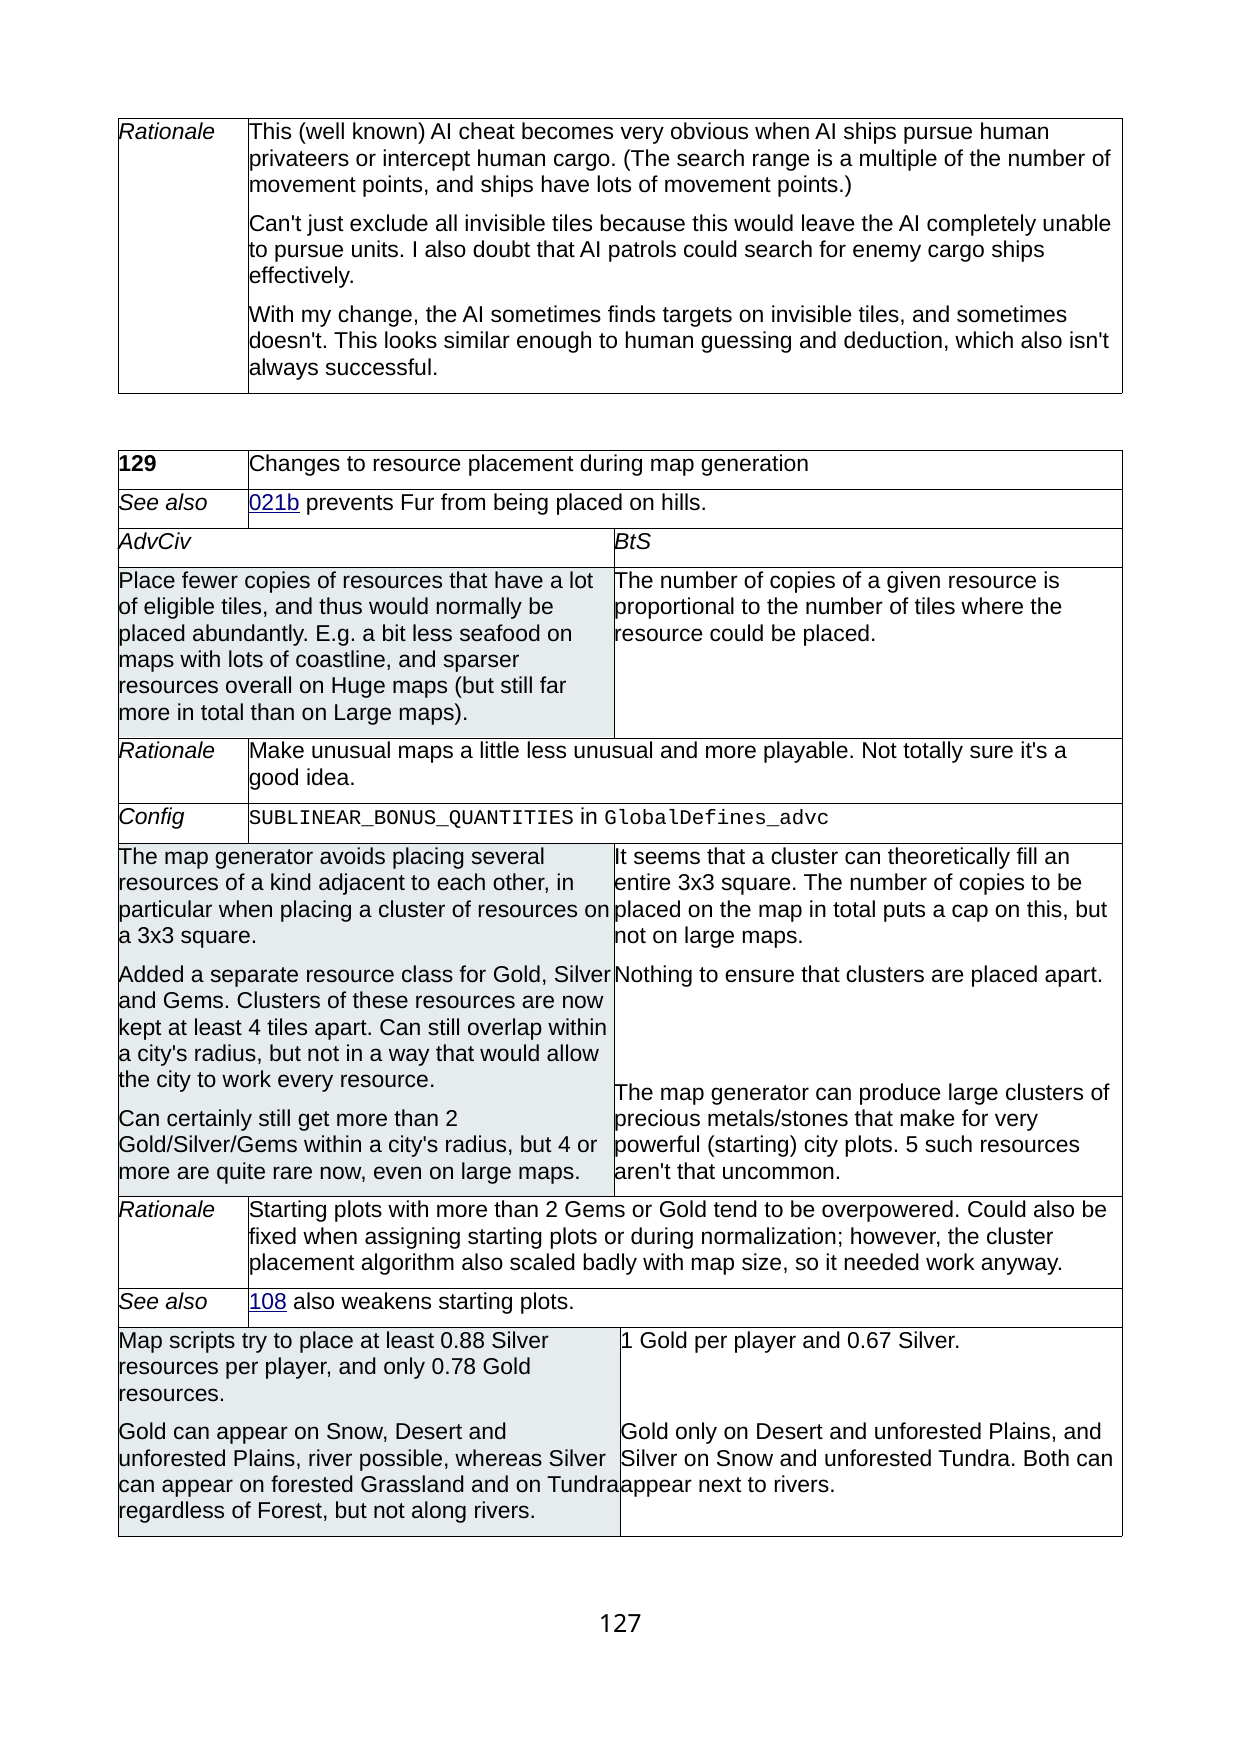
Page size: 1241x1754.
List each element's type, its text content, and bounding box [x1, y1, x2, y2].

table_cell BtS [615, 529, 1122, 567]
table_cell 108 also weakens starting plots. [249, 1289, 1122, 1327]
table_cell SUBLINEAR_BONUS_QUANTITIES in GlobalDefines_advc [249, 804, 1122, 843]
table_cell See also [119, 490, 248, 528]
table_header Changes to resource placement during map generation [249, 451, 1122, 489]
table_cell Rationale [119, 119, 248, 393]
table_cell 021b prevents Fur from being placed on hills. [249, 490, 1122, 528]
table_cell Rationale [119, 1197, 248, 1288]
table_header 129 [119, 451, 248, 489]
table_cell 1 Gold per player and 0.67 Silver. Gold only on Desert and unforested Plains, and Silver on Snow and unforested Tundra. Both can appear next to rivers. [621, 1328, 1122, 1536]
table_cell This (well known) AI cheat becomes very obvious when AI ships pursue human privateers or intercept human cargo. (The search range is a multiple of the number of movement points, and ships have lots of movement points.) Can't just exclude all invisible tiles because this would leave the AI completely unable to pursue units. I also doubt that AI patrols could search for enemy cargo ships effectively. With my change, the AI sometimes finds targets on invisible tiles, and sometimes doesn't. This looks similar enough to human guessing and deduction, which also isn't always successful. [249, 119, 1122, 393]
table_cell The number of copies of a given resource is proportional to the number of tiles where the resource could be placed. [615, 568, 1122, 737]
table_cell Config [119, 804, 248, 843]
table_cell It seems that a cluster can theoretically fill an entire 3x3 square. The number of copies to be placed on the map in total puts a cap on this, but not on large maps. Nothing to ensure that clusters are placed apart. The map generator can produce large clusters of precious metals/stones that make for very powerful (starting) city plots. 5 such resources aren't that uncommon. [615, 844, 1122, 1196]
table_cell Make unusual maps a little less unusual and more playable. Not totally sure it's a good idea. [249, 739, 1122, 803]
table_cell AdvCiv [119, 529, 614, 567]
table_cell Rationale [119, 739, 248, 803]
table_cell Starting plots with more than 2 Gems or Gold tend to be overpowered. Could also be fixed when assigning starting plots or during normalization; however, the cluster placement algorithm also scaled badly with map size, so it needed work anyway. [249, 1197, 1122, 1288]
table_cell Place fewer copies of resources that have a lot of eligible tiles, and thus would normally be placed abundantly. E.g. a bit less seafood on maps with lots of coastline, and sparser resources overall on Huge maps (but still far more in total than on Large maps). [119, 568, 614, 737]
table_cell Map scripts try to place at least 0.88 Silver resources per player, and only 0.78 Gold resources. Gold can appear on Snow, Desert and unforested Plains, river possible, whereas Silver can appear on forested Grassland and on Tundra regardless of Forest, but not along rivers. [119, 1328, 620, 1536]
table_cell The map generator avoids placing several resources of a kind adjacent to each other, in particular when placing a cluster of resources on a 3x3 square. Added a separate resource class for Gold, Silver and Gems. Clusters of these resources are now kept at least 4 tiles apart. Can still overlap within a city's radius, but not in a way that would allow the city to work every resource. Can certainly still get more than 2 Gold/Silver/Gems within a city's radius, but 4 or more are quite rare now, even on large maps. [119, 844, 614, 1196]
table_cell See also [119, 1289, 248, 1327]
